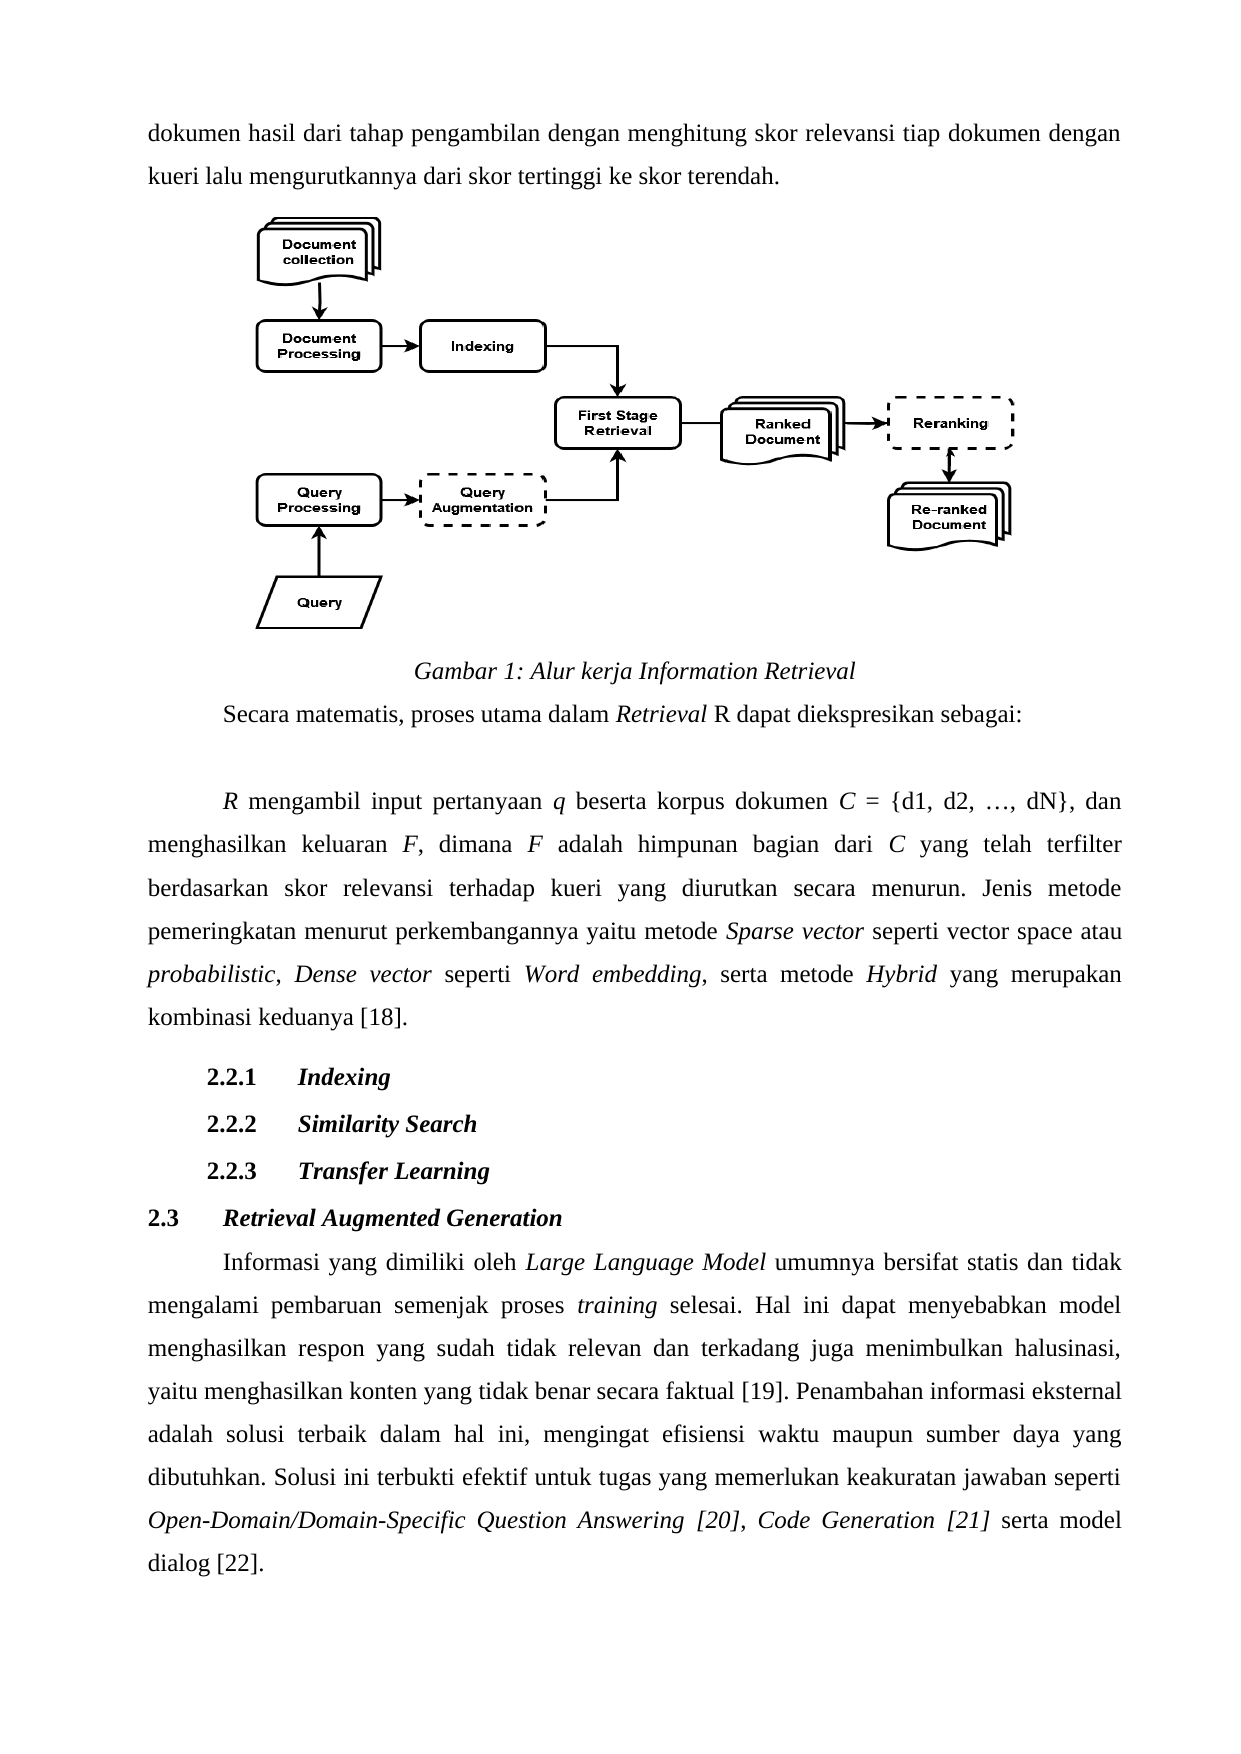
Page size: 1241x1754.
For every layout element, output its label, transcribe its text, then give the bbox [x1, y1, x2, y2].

text Informasi yang dimiliki oleh Large Language Model umumnya bersifat statis dan tidak mengalami pembaruan semenjak proses training selesai. Hal ini dapat menyebabkan model menghasilkan respon yang sudah tidak relevan dan terkadang juga menimbulkan halusinasi, yaitu menghasilkan konten yang tidak benar secara faktual [19]. Penambahan informasi eksternal adalah solusi terbaik dalam hal ini, mengingat efisiensi waktu maupun sumber daya yang dibutuhkan. Solusi ini terbukti efektif untuk tugas yang memerlukan keakuratan jawaban seperti Open-Domain/Domain-Specific Question Answering [20], Code Generation [21] serta model dialog [22]. [148, 1247, 1122, 1577]
subtitle Transfer Learning [207, 1156, 1122, 1185]
text R mengambil input pertanyaan q beserta korpus dokumen C = {d1, d2, …, dN}, dan menghasilkan keluaran F, dimana F adalah himpunan bagian dari C yang telah terfilter berdasarkan skor relevansi terhadap kueri yang diurutkan secara menurun. Jenis metode pemeringkatan menurut perkembangannya yaitu metode Sparse vector seperti vector space atau probabilistic, Dense vector seperti Word embedding, serta metode Hybrid yang merupakan kombinasi keduanya [18]. [148, 786, 1122, 1031]
text dokumen hasil dari tahap pengambilan dengan menghitung skor relevansi tiap dokumen dengan kueri lalu mengurutkannya dari skor tertinggi ke skor terendah. [148, 118, 1122, 190]
text Secara matematis, proses utama dalam Retrieval R dapat diekspresikan sebagai: [148, 699, 1122, 728]
subtitle Retrieval Augmented Generation [148, 1203, 1122, 1232]
text Gambar 1: Alur kerja Information Retrieval [255, 629, 1014, 684]
picture [255, 217, 1015, 629]
subtitle Indexing [207, 1062, 1122, 1090]
subtitle Similarity Search [207, 1109, 1122, 1138]
